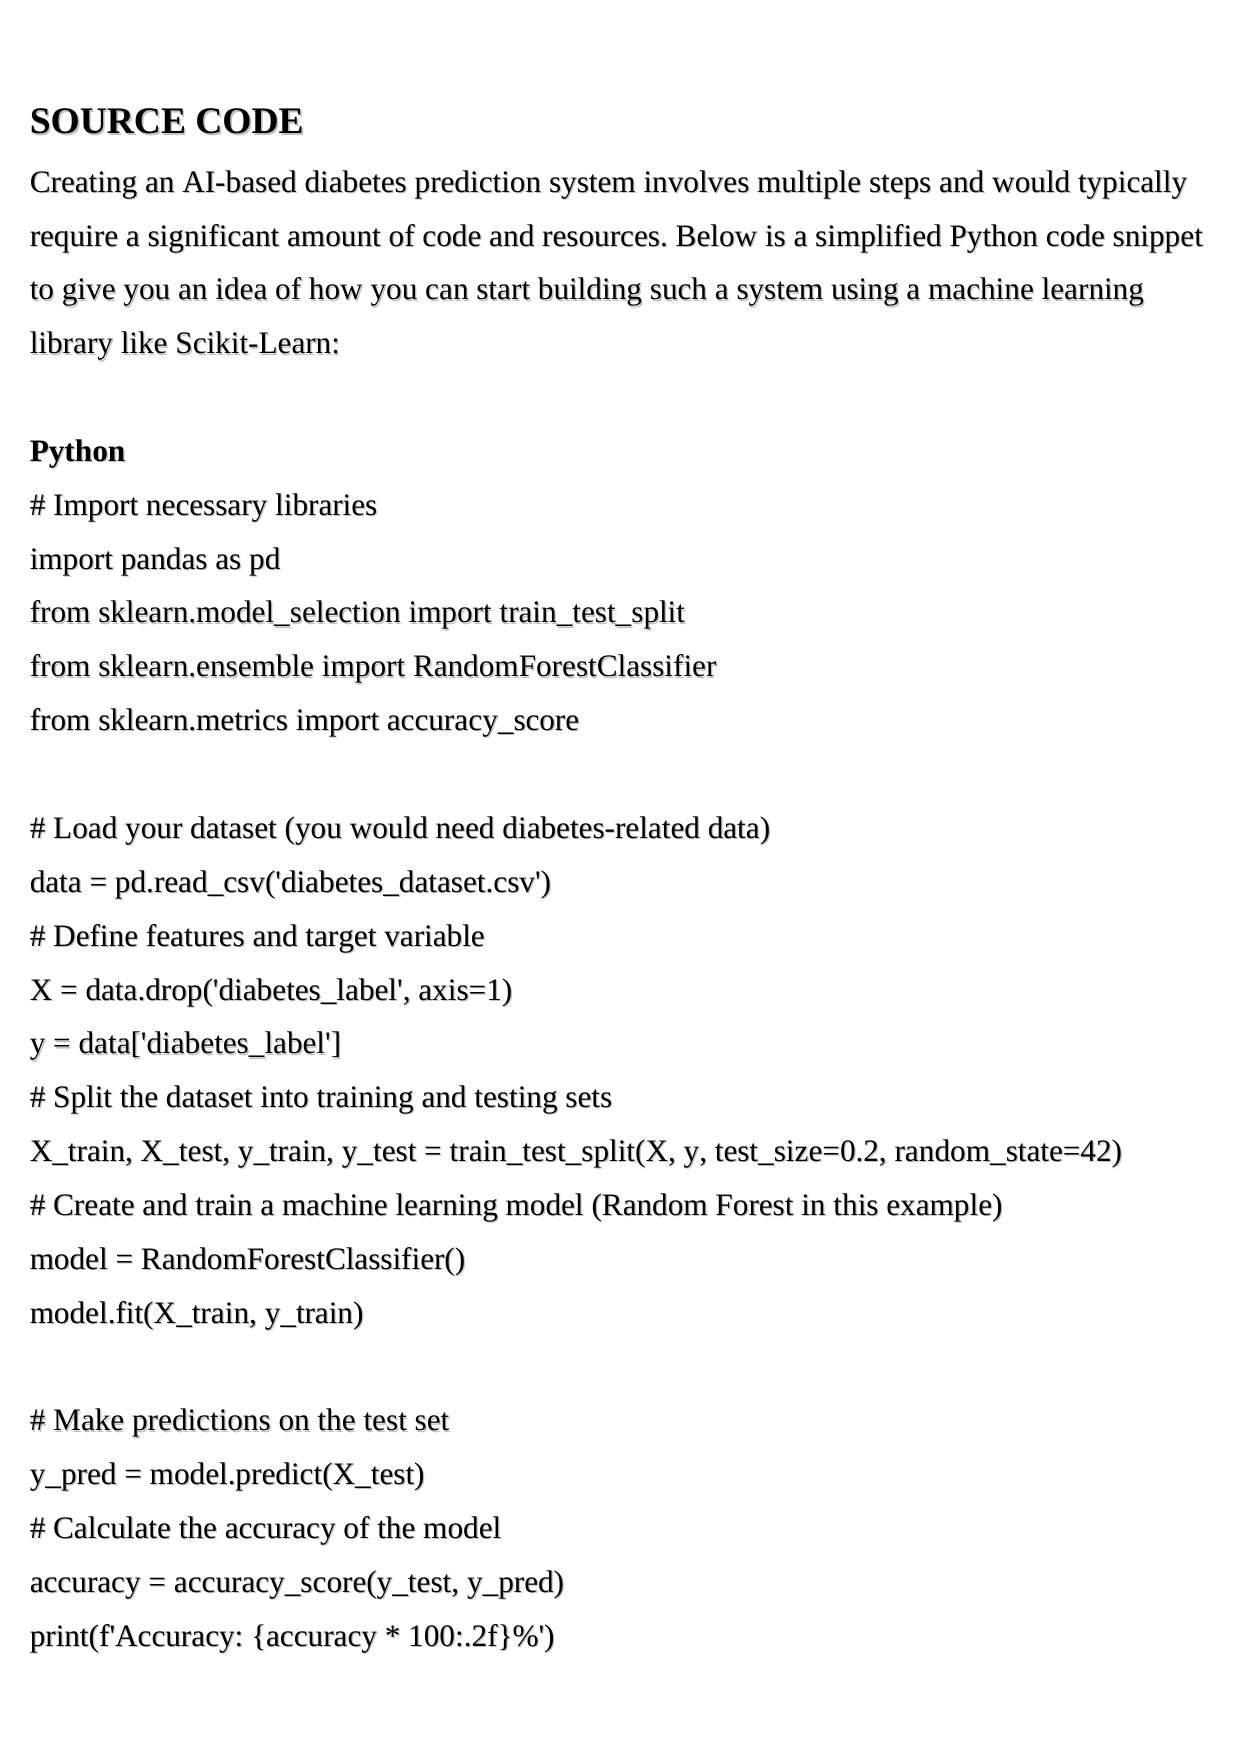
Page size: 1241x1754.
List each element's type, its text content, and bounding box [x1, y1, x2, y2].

list # Define features and target variable [29, 917, 1211, 953]
list from sklearn.ensemble import RandomForestClassifier [29, 648, 1211, 683]
list y = data['diabetes_label'] [29, 1024, 1211, 1061]
list model.fit(X_train, y_train) [29, 1294, 1211, 1330]
list y_pred = model.predict(X_test) [29, 1455, 1211, 1491]
list Python [29, 432, 1211, 468]
list import pandas as pd [29, 540, 1211, 576]
list # Import necessary libraries [29, 486, 1211, 522]
list accuracy = accuracy_score(y_test, y_pred) [29, 1563, 1211, 1599]
list SOURCE CODE [29, 98, 1211, 141]
list # Split the dataset into training and testing sets [29, 1078, 1211, 1114]
list from sklearn.model_selection import train_test_split [29, 594, 1211, 630]
list from sklearn.metrics import accuracy_score [29, 701, 1211, 737]
list # Load your dataset (you would need diabetes-related data) [29, 809, 1211, 845]
list data = pd.read_csv('diabetes_dataset.csv') [29, 863, 1211, 899]
list # Create and train a machine learning model (Random Forest in this example) [29, 1186, 1211, 1222]
list # Make predictions on the test set [29, 1402, 1211, 1437]
list # Calculate the accuracy of the model [29, 1509, 1211, 1545]
list print(f'Accuracy: {accuracy * 100:.2f}%') [29, 1617, 1211, 1653]
list model = RandomForestClassifier() [29, 1240, 1211, 1276]
list X = data.drop('diabetes_label', axis=1) [29, 971, 1211, 1007]
list Creating an AI-based diabetes prediction system involves multiple steps and would typically require a significant amount of code and resources. Below is a simplified Python code snippet to give you an idea of how you can start building such a system using a machine learning library like Scikit-Learn: [29, 163, 1211, 360]
list X_train, X_test, y_train, y_test = train_test_split(X, y, test_size=0.2, random_state=42) [29, 1132, 1211, 1168]
